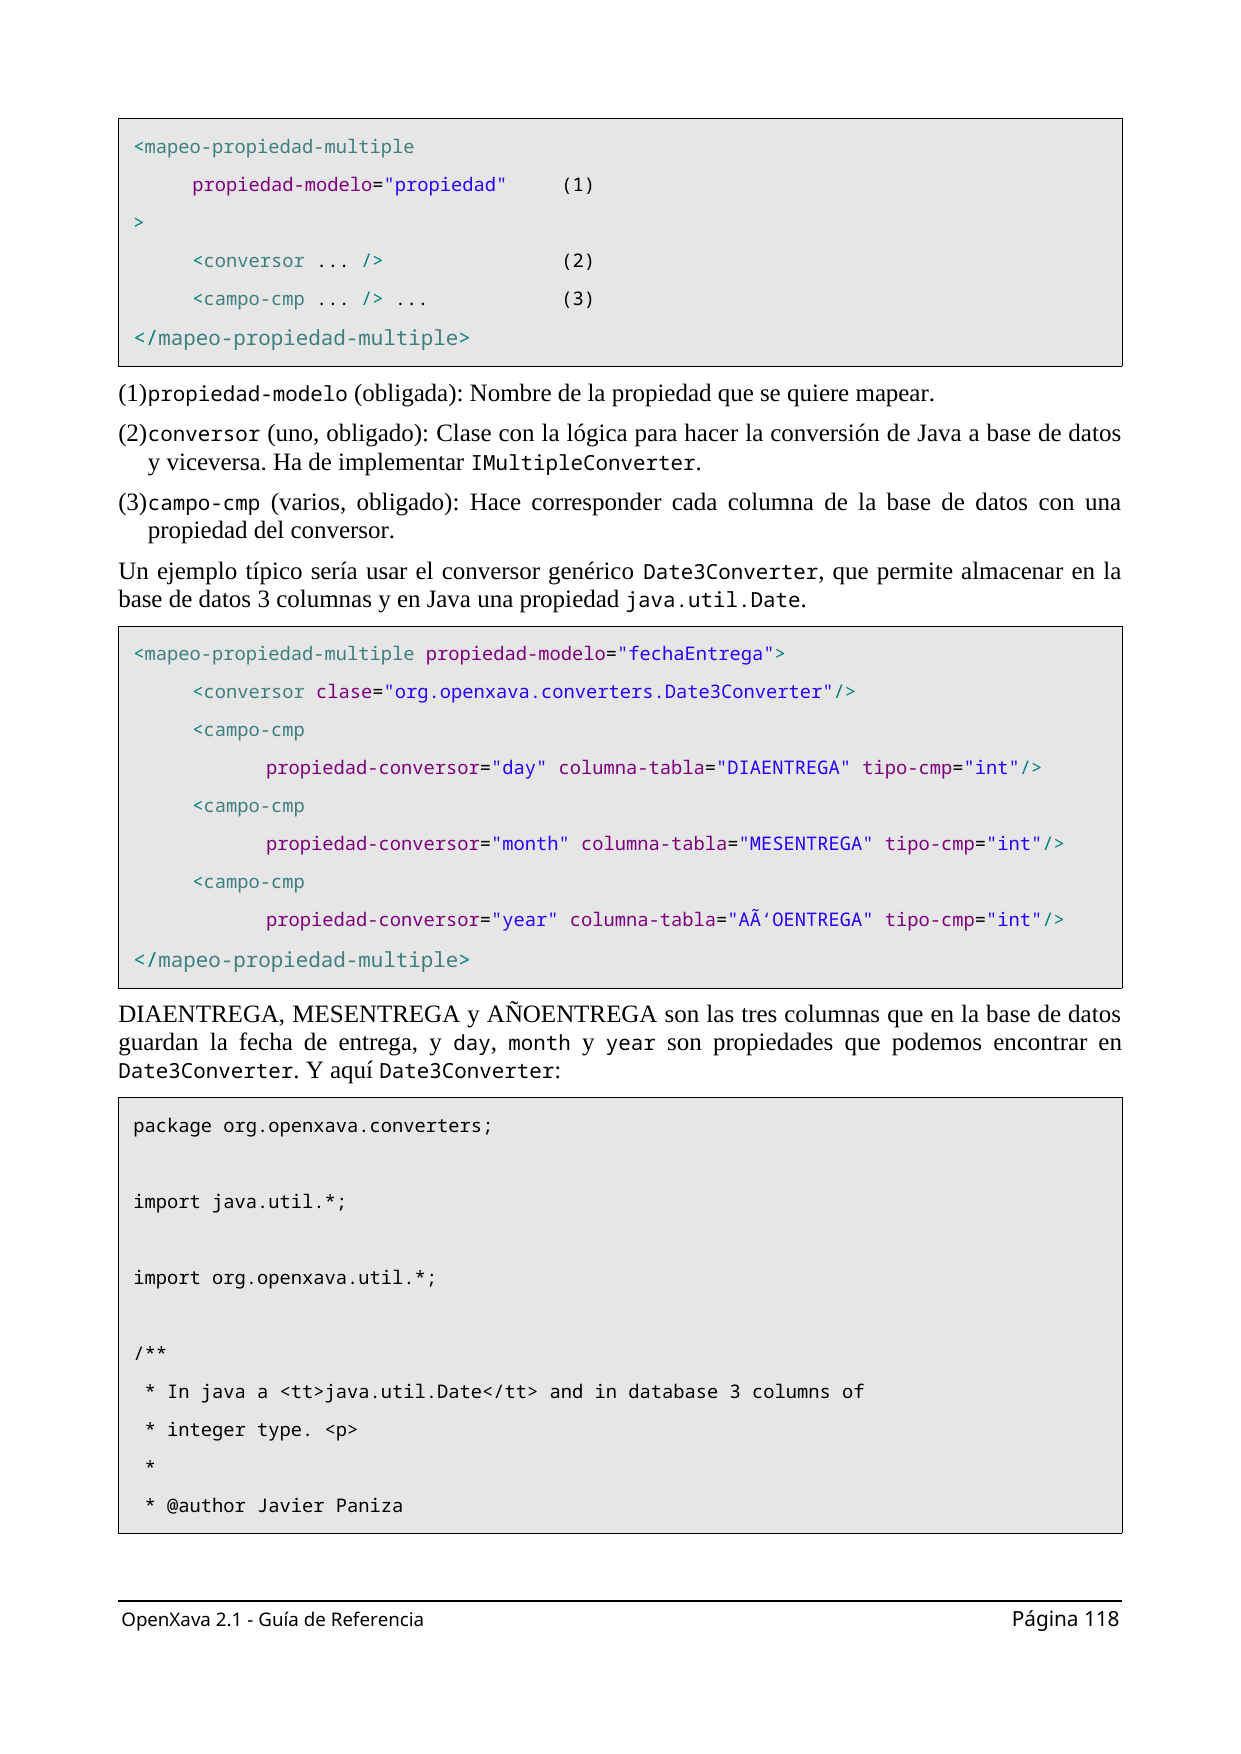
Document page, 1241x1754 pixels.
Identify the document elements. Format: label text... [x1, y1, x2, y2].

text <campo-cmp [119, 778, 1122, 816]
text /** [119, 1325, 1122, 1363]
text propiedad-modelo="propiedad" (1) [119, 156, 1122, 194]
text Un ejemplo típico sería usar el conversor genérico Date3Converter, que permite almacenar en la base de datos 3 columnas y en Java una propiedad java.util.Date. [118, 557, 1122, 613]
text <conversor ... /> (2) [119, 232, 1122, 270]
text <campo-cmp [119, 854, 1122, 892]
text propiedad-conversor="month" columna-tabla="MESENTREGA" tipo-cmp="int"/> [119, 816, 1122, 854]
text <mapeo-propiedad-multiple [119, 119, 1122, 156]
text * [119, 1439, 1122, 1477]
text import java.util.*; [119, 1173, 1122, 1211]
text <conversor clase="org.openxava.converters.Date3Converter"/> [119, 664, 1122, 702]
list conversor (uno, obligado): Clase con la lógica para hacer la conversión de Java a base de datos y viceversa. Ha de implementar IMultipleConverter. [118, 419, 1122, 476]
list campo-cmp (varios, obligado): Hace corresponder cada columna de la base de datos con una propiedad del conversor. [118, 488, 1122, 544]
text <campo-cmp [119, 702, 1122, 740]
text * integer type. <p> [119, 1401, 1122, 1439]
text package org.openxava.converters; [119, 1098, 1122, 1135]
text import org.openxava.util.*; [119, 1249, 1122, 1287]
text <campo-cmp ... /> ... (3) [119, 270, 1122, 308]
list propiedad-modelo (obligada): Nombre de la propiedad que se quiere mapear. [118, 379, 1122, 407]
text propiedad-conversor="day" columna-tabla="DIAENTREGA" tipo-cmp="int"/> [119, 740, 1122, 778]
text > [119, 194, 1122, 232]
text <mapeo-propiedad-multiple propiedad-modelo="fechaEntrega"> [119, 627, 1122, 664]
text </mapeo-propiedad-multiple> [119, 308, 1122, 366]
text </mapeo-propiedad-multiple> [119, 930, 1122, 988]
text * @author Javier Paniza [119, 1477, 1122, 1533]
text propiedad-conversor="year" columna-tabla="AÃ‘OENTREGA" tipo-cmp="int"/> [119, 892, 1122, 930]
text DIAENTREGA, MESENTREGA y AÑOENTREGA son las tres columnas que en la base de datos guardan la fecha de entrega, y day, month y year son propiedades que podemos encontrar en Date3Converter. Y aquí Date3Converter: [118, 1001, 1122, 1085]
text * In java a <tt>java.util.Date</tt> and in database 3 columns of [119, 1363, 1122, 1401]
